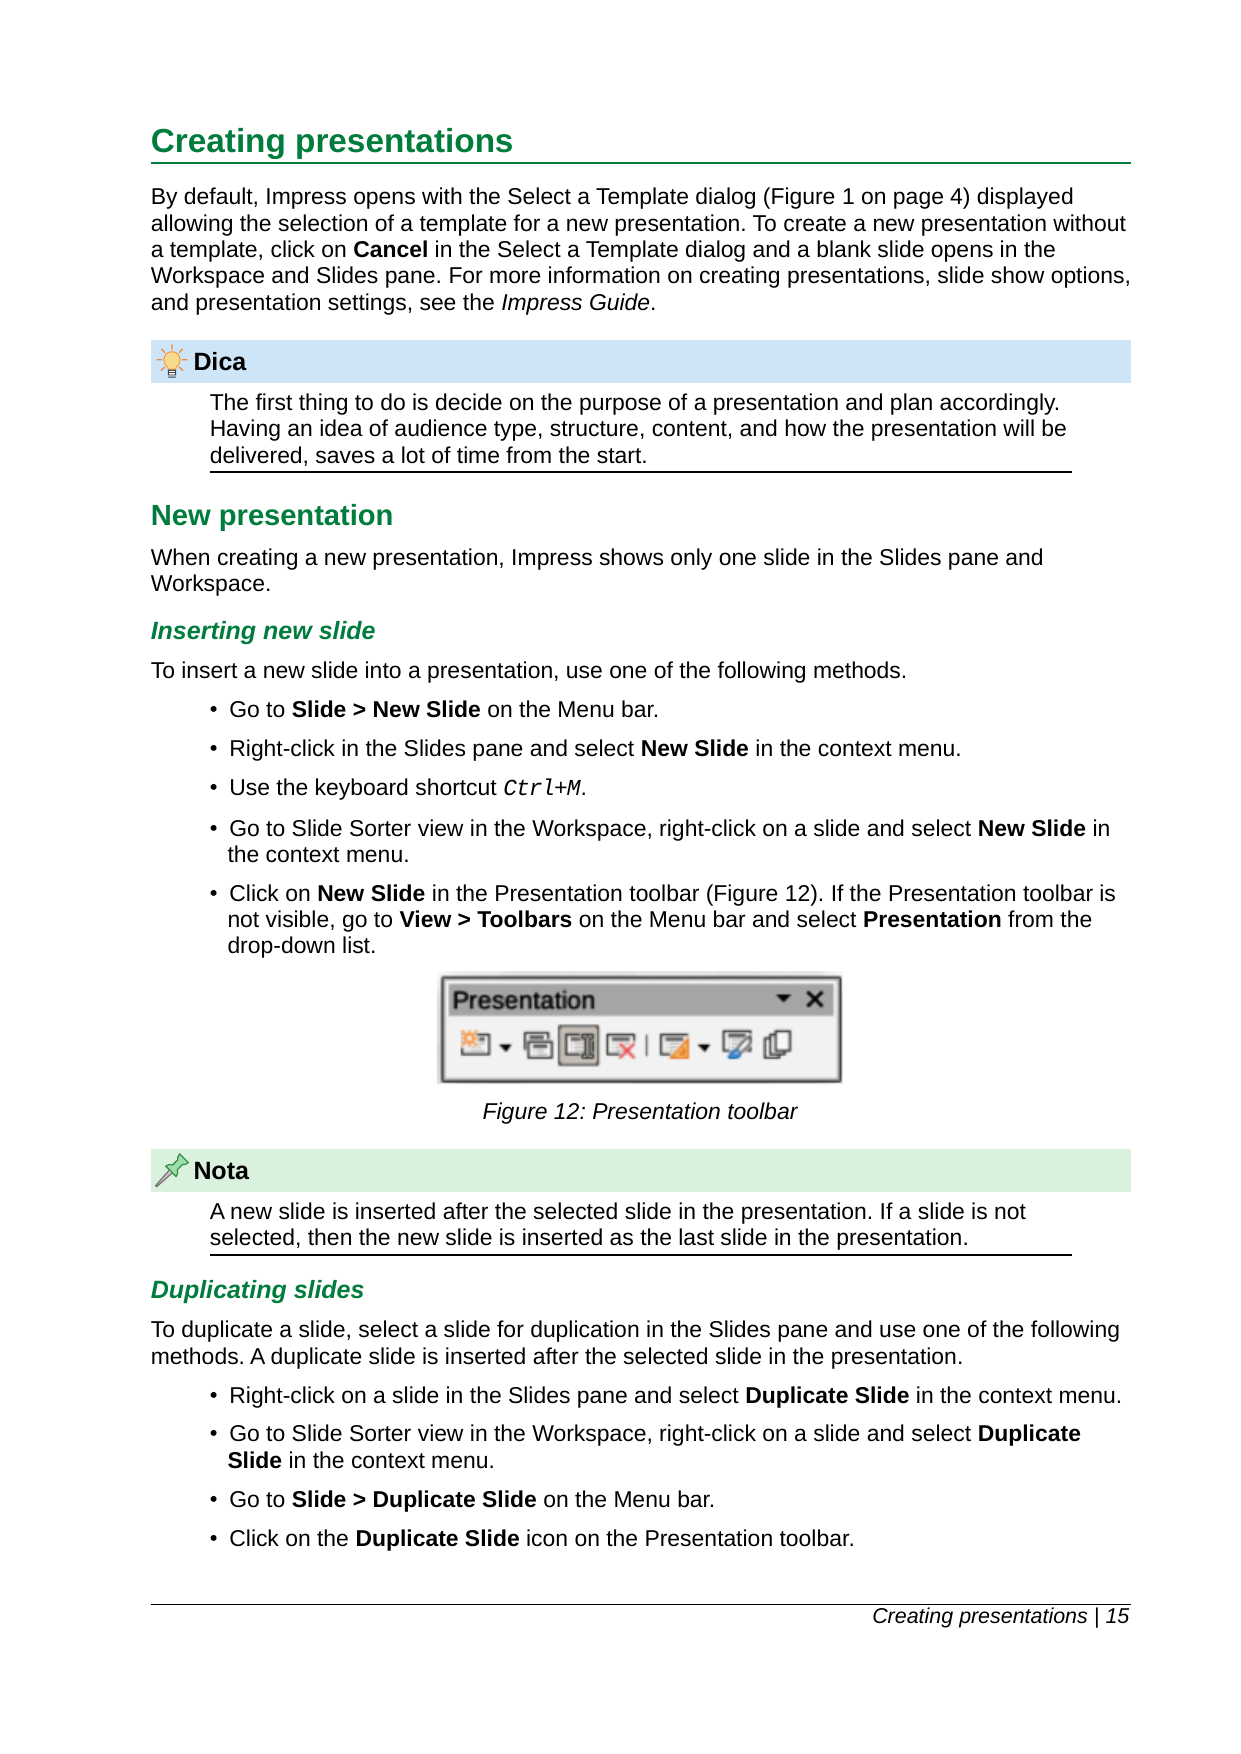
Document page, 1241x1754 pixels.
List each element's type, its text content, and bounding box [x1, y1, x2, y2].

list To duplicate a slide, select a slide for duplication in the Slides pane and use one of the following methods. A duplicate slide is inserted after the selected slide in the presentation. [151, 1316, 1131, 1369]
list Click on New Slide in the Presentation toolbar (Figure 12). If the Presentation toolbar is not visible, go to View > Toolbars on the Menu bar and select Presentation from the drop‑down list. [209, 880, 1131, 959]
subtitle New presentation [151, 498, 1131, 531]
list Go to Slide Sorter view in the Workspace, right-click on a slide and select New Slide in the context menu. [209, 814, 1131, 867]
list Go to Slide Sorter view in the Workspace, right-click on a slide and select Duplicate Slide in the context menu. [209, 1420, 1131, 1473]
text By default, Impress opens with the Select a Template dialog (Figure 1 on page 3) displayed allowing the selection of a template for a new presentation. To create a new presentation without a template, click on Cancel in the Select a Template dialog and a blank slide opens in the Workspace and Slides pane. For more information on creating presentations, slide show options, and presentation settings, see the Impress Guide. [151, 183, 1131, 315]
subtitle Creating presentations [151, 121, 1131, 162]
list Click on the Duplicate Slide icon on the Presentation toolbar. [209, 1524, 1131, 1551]
subtitle Nota [151, 1149, 1131, 1192]
subtitle Inserting new slide [151, 616, 1131, 645]
list Right-click on a slide in the Slides pane and select Duplicate Slide in the context menu. [209, 1382, 1131, 1408]
list To insert a new slide into a presentation, use one of the following methods. [151, 657, 1131, 683]
text When creating a new presentation, Impress shows only one slide in the Slides pane and Workspace. [151, 544, 1131, 597]
subtitle Dica [151, 340, 1131, 383]
subtitle Duplicating slides [151, 1275, 1131, 1304]
text The first thing to do is decide on the purpose of a presentation and plan accordingly. Having an idea of audience type, structure, content, and how the presentation will be delivered, saves a lot of time from the start. [209, 389, 1072, 473]
list Right-click in the Slides pane and select New Slide in the context menu. [209, 735, 1131, 761]
text A new slide is inserted after the selected slide in the presentation. If a slide is not selected, then the new slide is inserted as the last slide in the presentation. [209, 1198, 1072, 1256]
list Go to Slide > Duplicate Slide on the Menu bar. [209, 1486, 1131, 1512]
text Figure 12: Presentation toolbar [437, 1098, 845, 1124]
list Go to Slide > New Slide on the Menu bar. [209, 696, 1131, 722]
list Use the keyboard shortcut Ctrl+M. [209, 774, 1131, 802]
picture [436, 971, 845, 1086]
